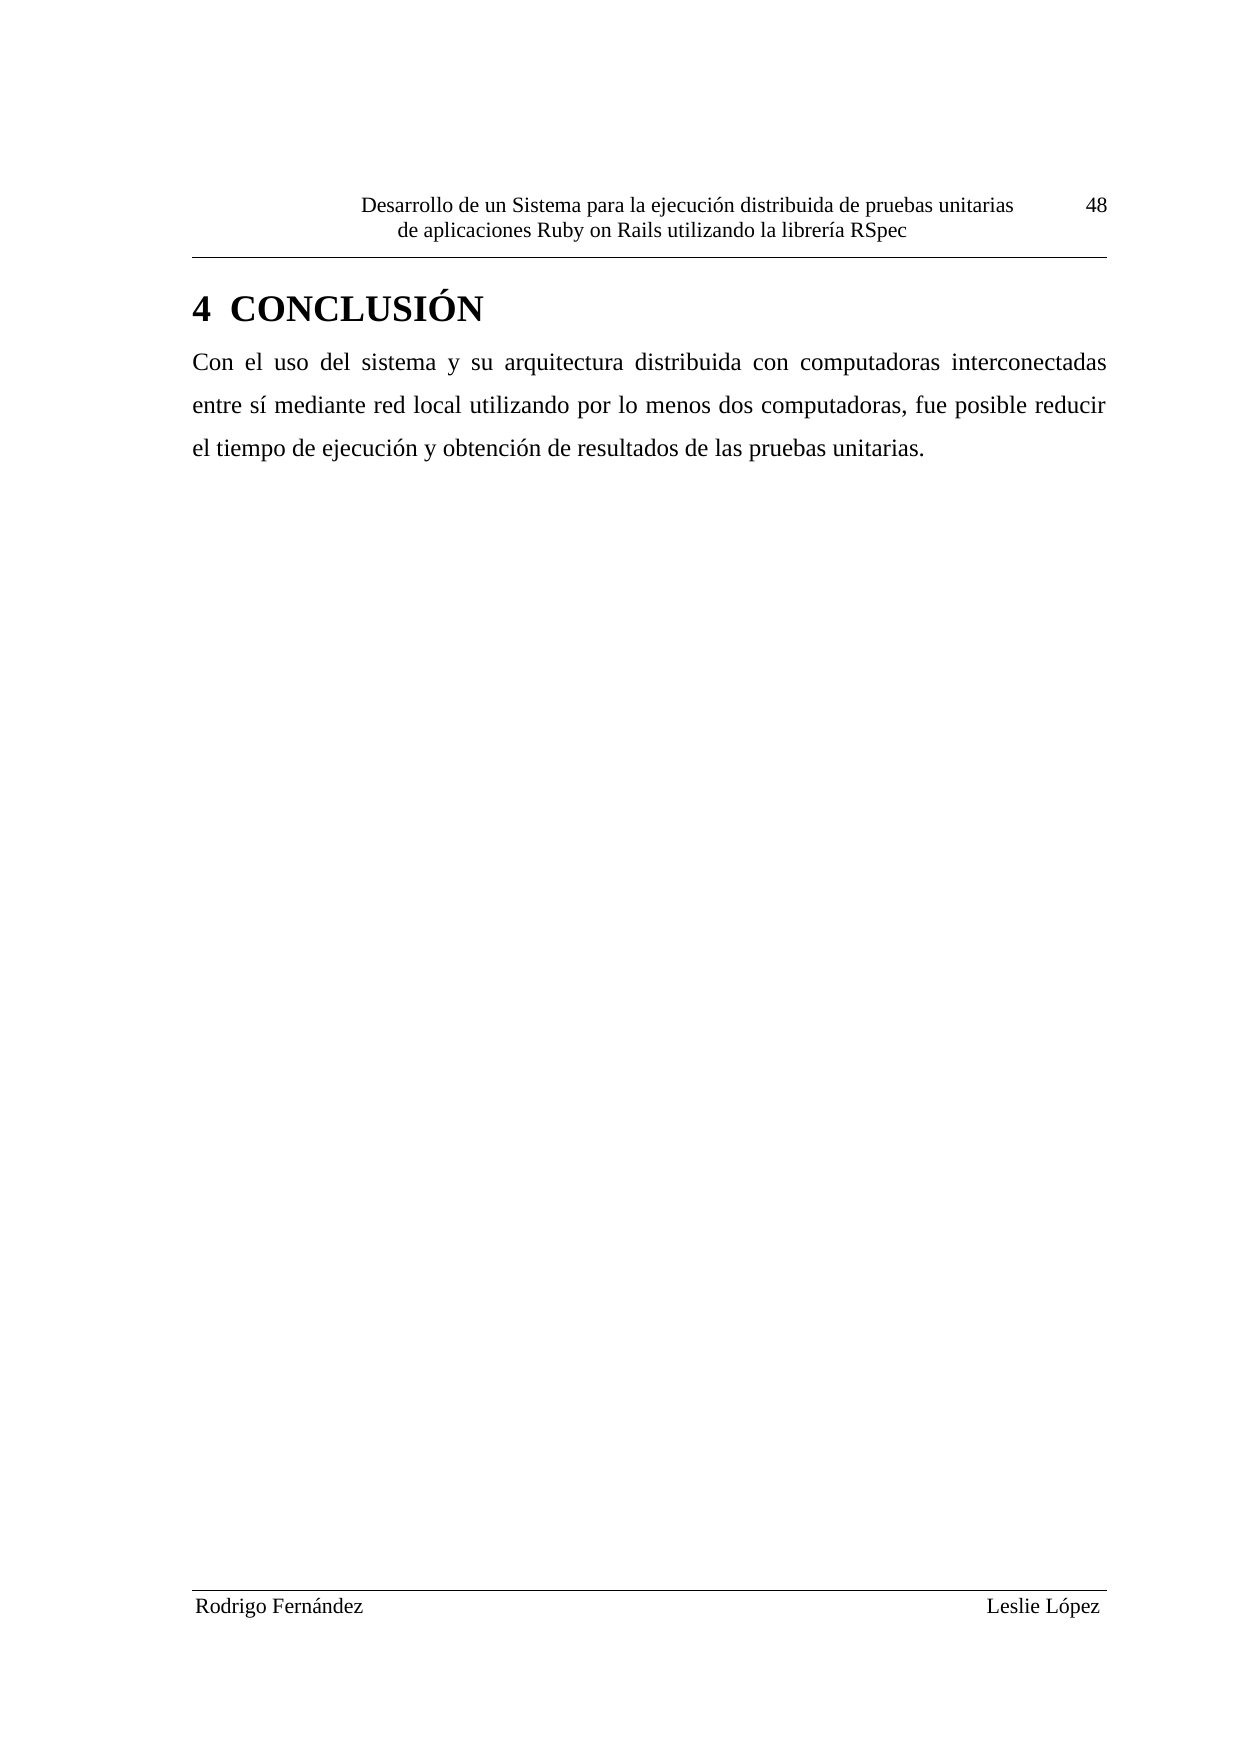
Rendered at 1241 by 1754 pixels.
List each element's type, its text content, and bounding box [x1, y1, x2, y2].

text Con el uso del sistema y su arquitectura distribuida con computadoras interconectadas entre sí mediante red local utilizando por lo menos dos computadoras, fue posible reducir el tiempo de ejecución y obtención de resultados de las pruebas unitarias. [192, 347, 1107, 462]
subtitle Conclusión [192, 286, 1107, 329]
